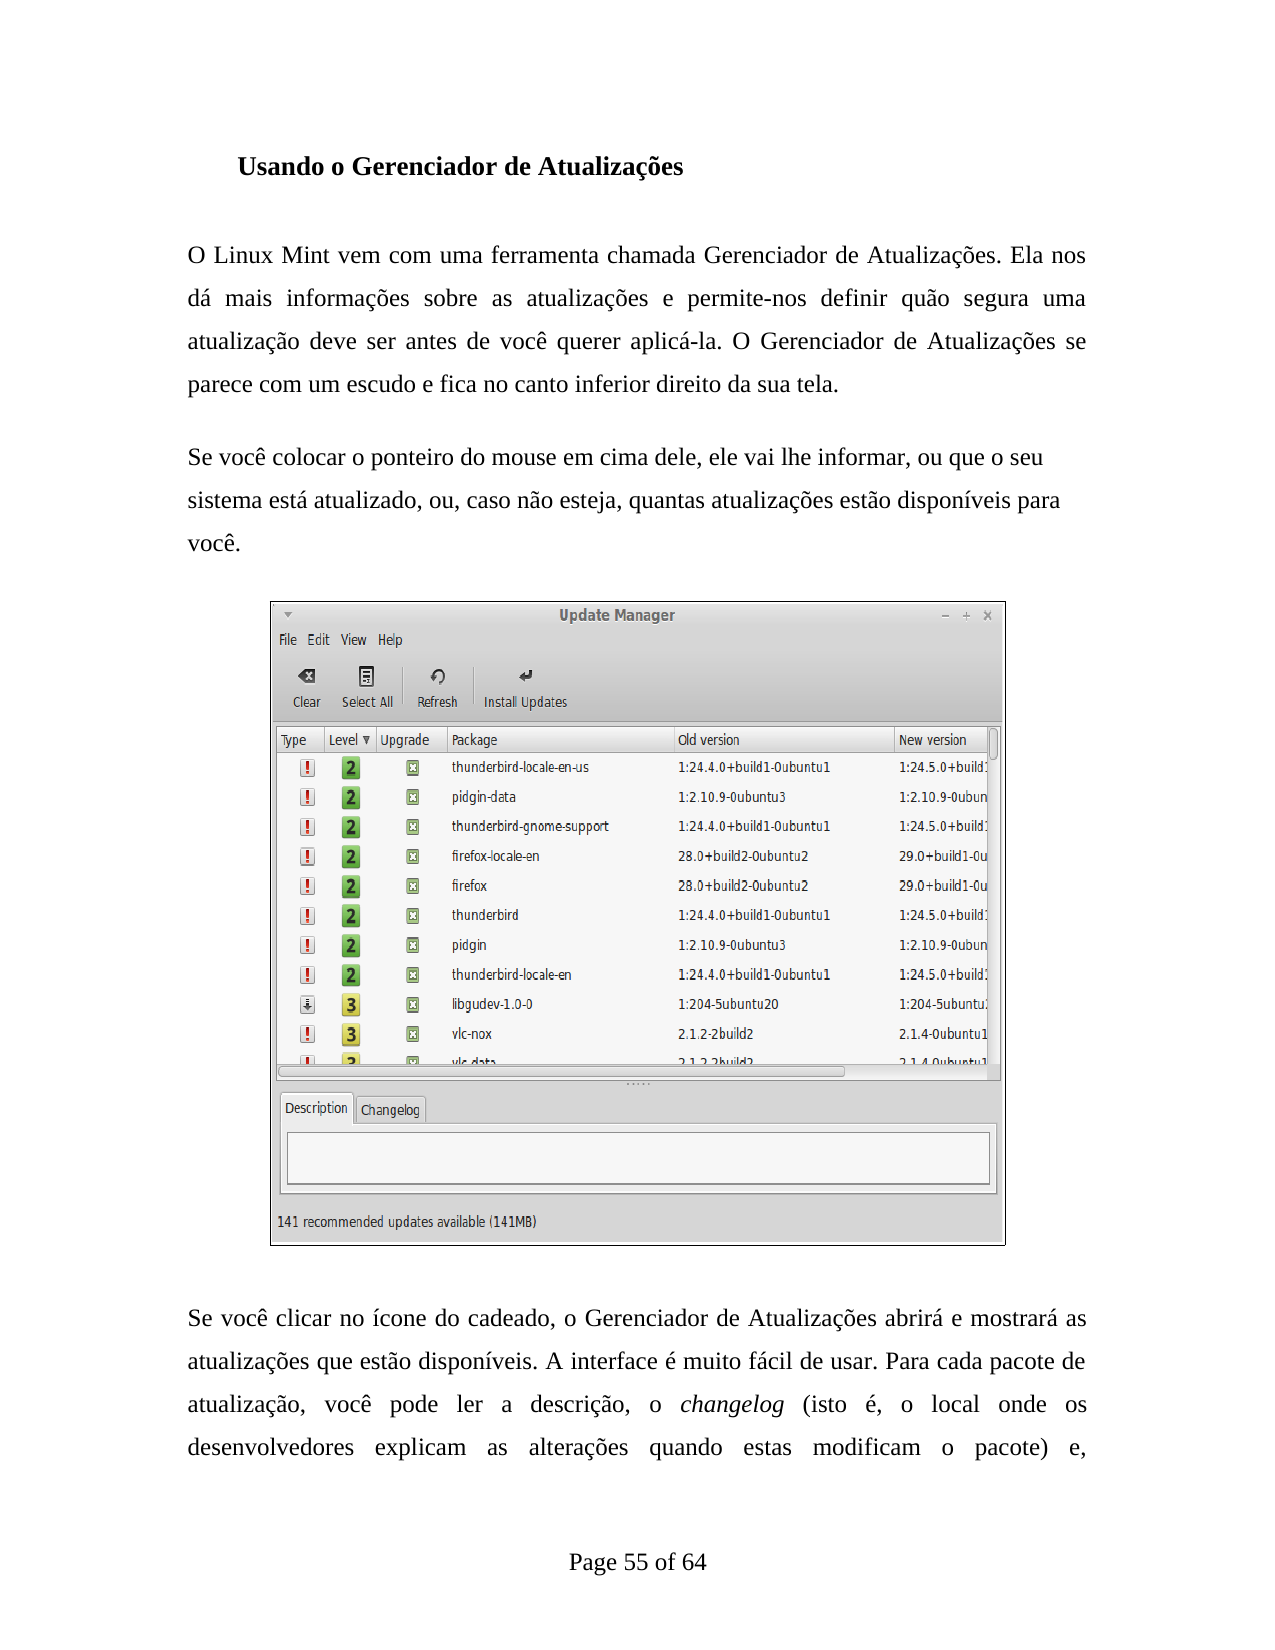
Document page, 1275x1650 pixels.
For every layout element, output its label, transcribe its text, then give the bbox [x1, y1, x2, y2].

subtitle Usando o Gerenciador de Atualizações [187, 150, 1087, 181]
picture [272, 604, 1003, 1242]
text O Linux Mint vem com uma ferramenta chamada Gerenciador de Atualizações. Ela nos dá mais informações sobre as atualizações e permite-nos definir quão segura uma atualização deve ser antes de você querer aplicá-la. O Gerenciador de Atualizações se parece com um escudo e fica no canto inferior direito da sua tela. [187, 240, 1087, 398]
text Se você colocar o ponteiro do mouse em cima dele, ele vai lhe informar, ou que o seu sistema está atualizado, ou, caso não esteja, quantas atualizações estão disponíveis para você. [187, 442, 1087, 557]
text Se você clicar no ícone do cadeado, o Gerenciador de Atualizações abrirá e mostrará as atualizações que estão disponíveis. A interface é muito fácil de usar. Para cada pacote de atualização, você pode ler a descrição, o changelog (isto é, o local onde os desenvolvedores explicam as alterações quando estas modificam o pacote) e, [187, 1303, 1087, 1461]
